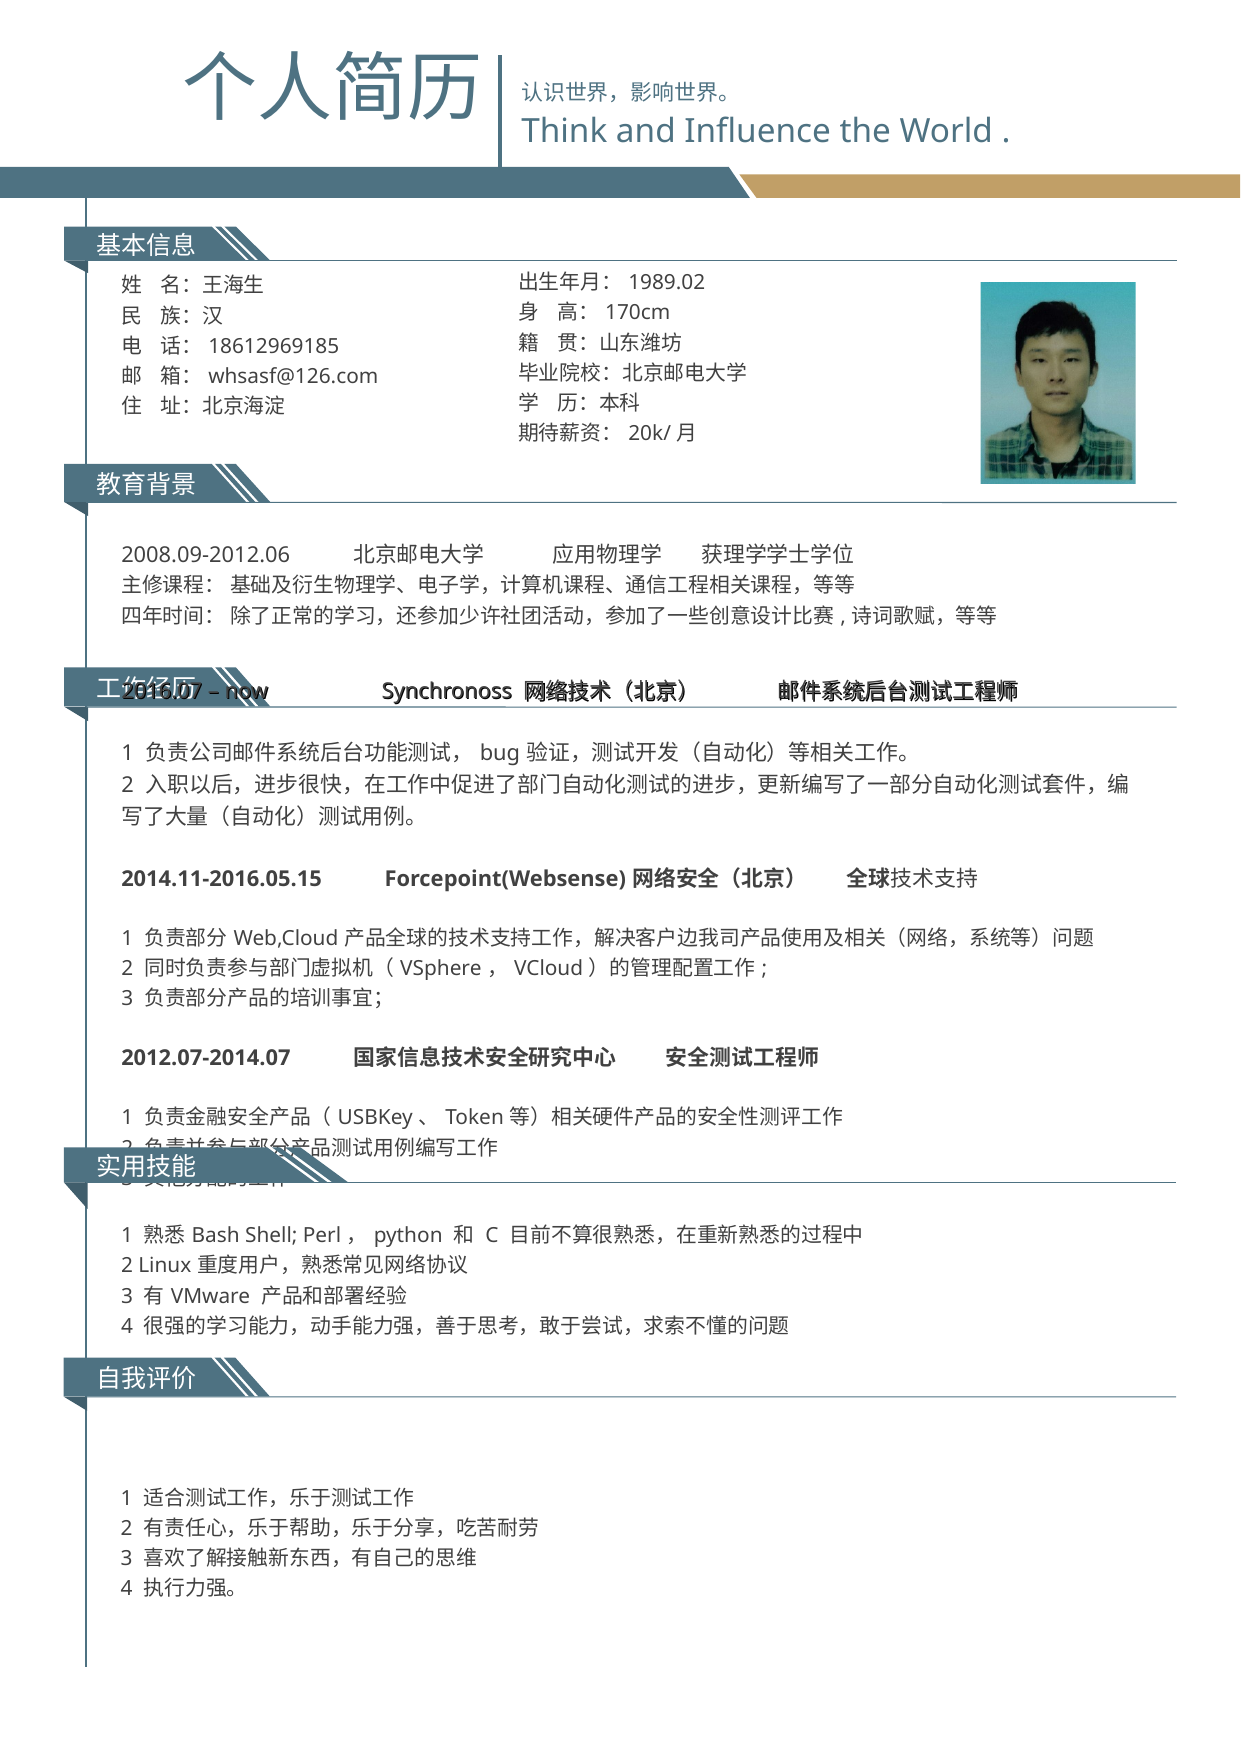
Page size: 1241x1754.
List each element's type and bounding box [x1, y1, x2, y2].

picture [980, 282, 1136, 484]
